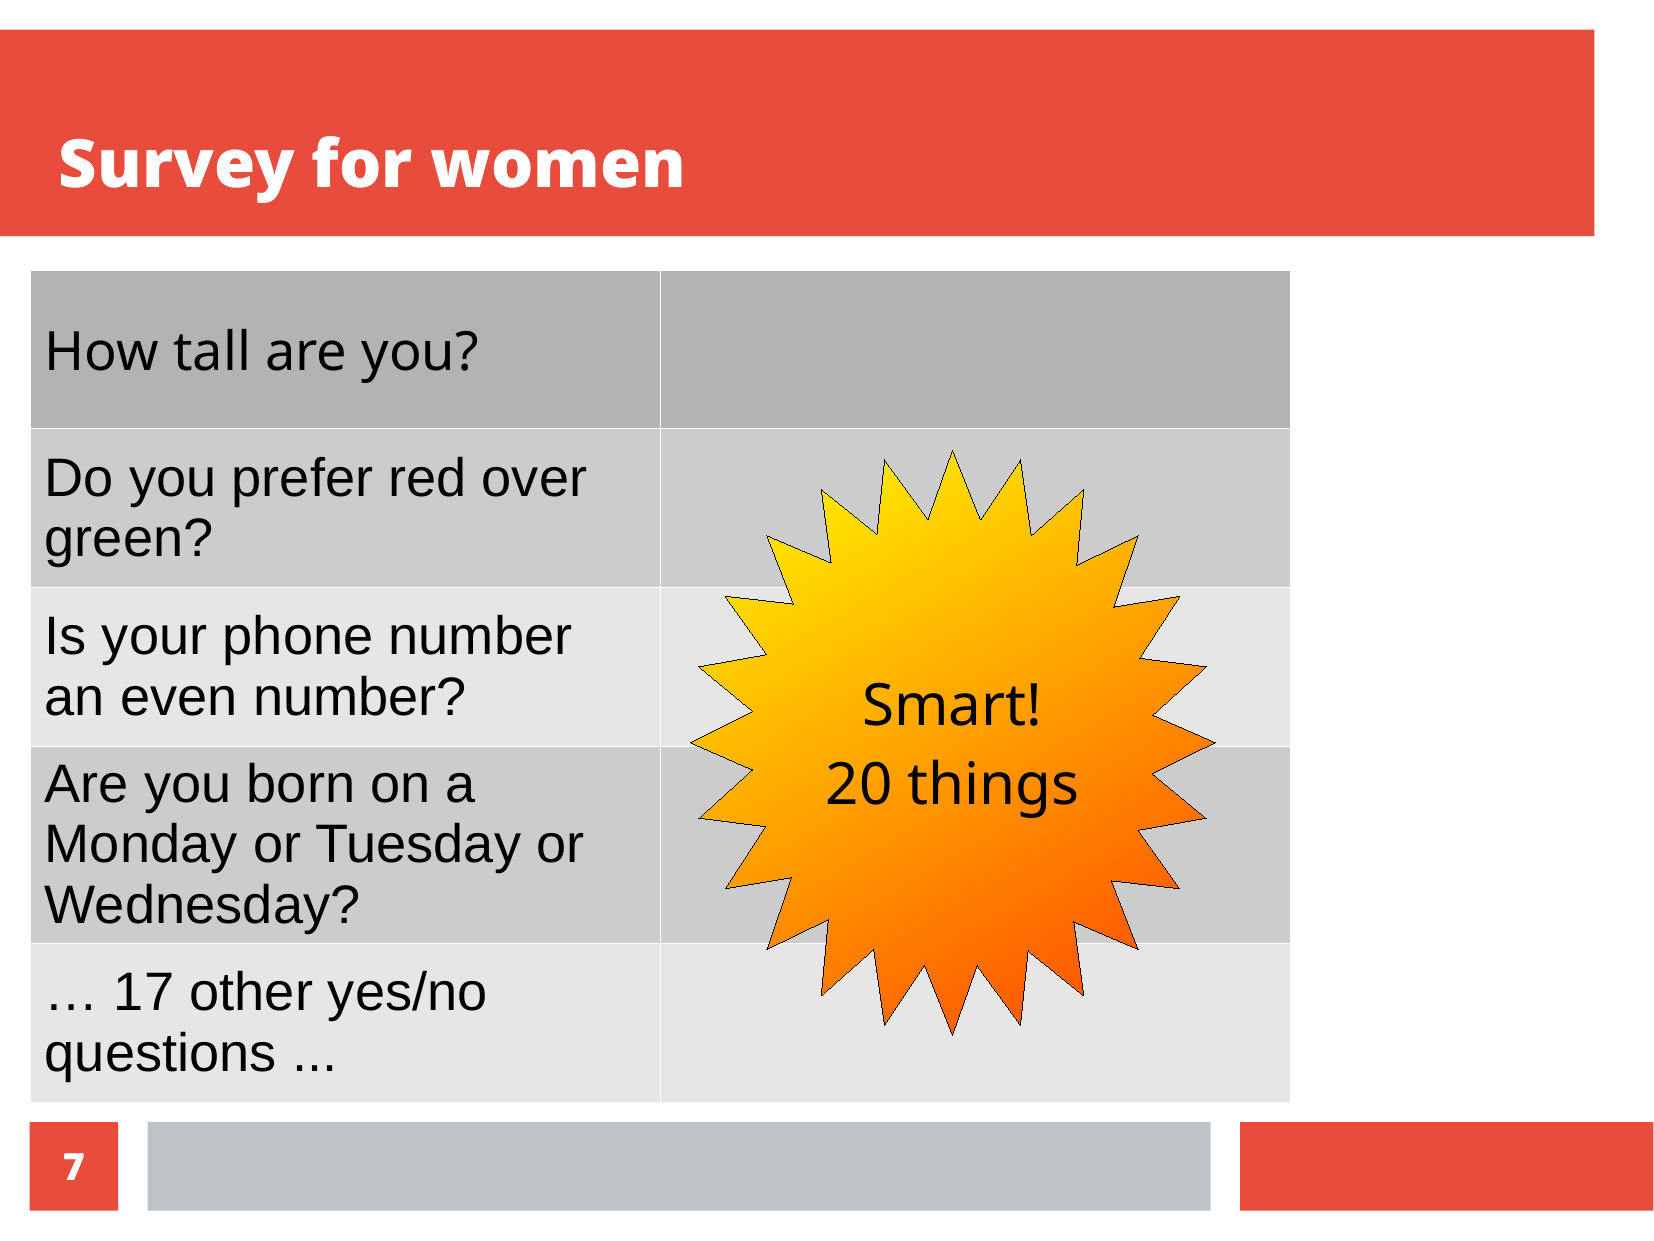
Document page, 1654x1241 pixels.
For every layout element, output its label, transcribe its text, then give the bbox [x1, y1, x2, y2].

table_cell Is your phone number an even number? [31, 588, 660, 746]
table_header How tall are you? [31, 271, 660, 428]
table_cell [1075, 923, 1120, 943]
table_cell [1115, 588, 1290, 746]
table_cell [661, 429, 1290, 587]
title Survey for women [59, 59, 1595, 207]
table_cell [661, 747, 790, 943]
table_cell Are you born on a Monday or Tuesday or Wednesday? [31, 747, 660, 943]
table_cell [783, 921, 828, 943]
table_cell [661, 944, 1290, 1102]
text_box Smart! 20 things [690, 450, 1216, 1036]
table_cell [661, 588, 792, 746]
table_cell … 17 other yes/no questions ... [31, 944, 660, 1102]
table_cell [1113, 747, 1290, 943]
table_cell Do you prefer red over green? [31, 429, 660, 587]
table_header [661, 271, 1290, 428]
